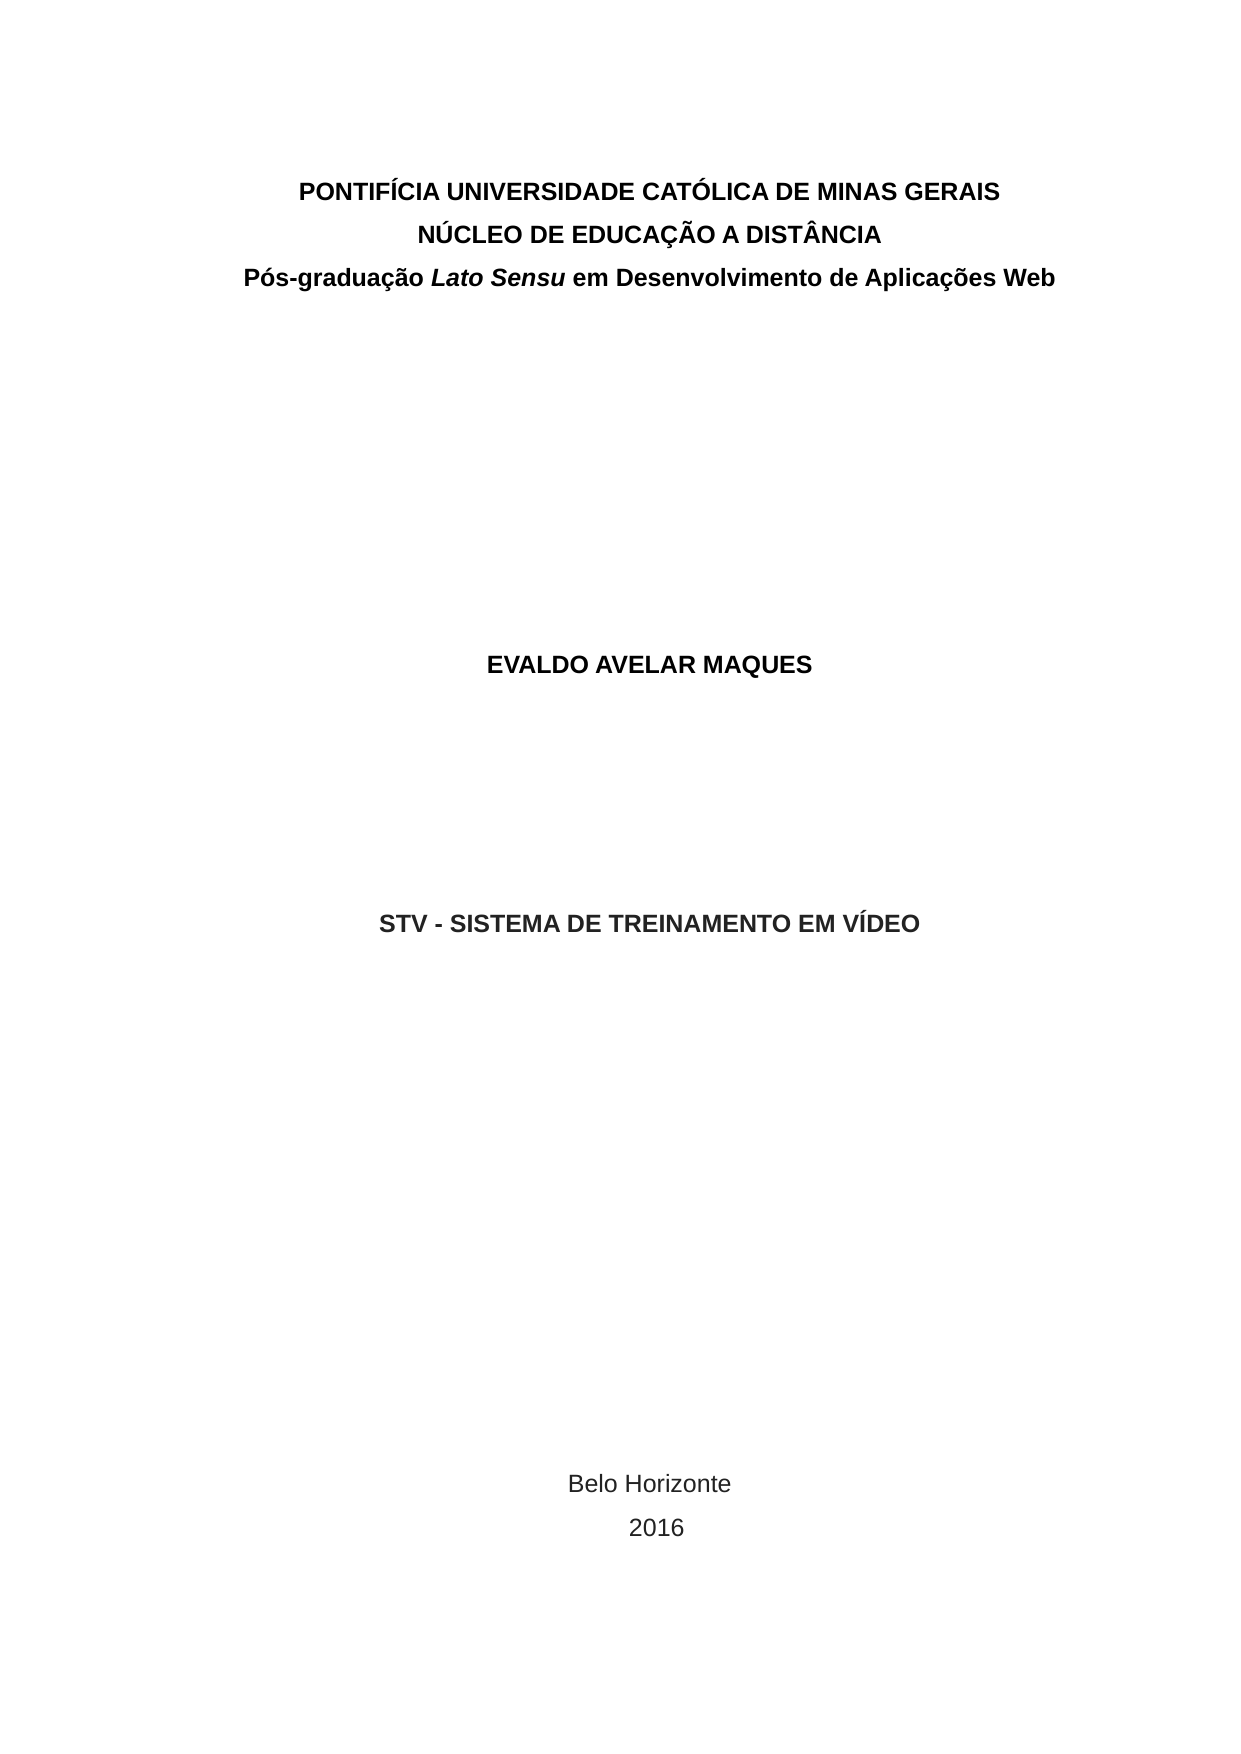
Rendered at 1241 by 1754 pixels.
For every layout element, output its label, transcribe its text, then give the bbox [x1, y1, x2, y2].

text STV - SISTEMA DE TREINAMENTO EM VÍDEO [177, 909, 1122, 937]
text Belo Horizonte [177, 1469, 1122, 1498]
text PONTIFÍCIA UNIVERSIDADE CATÓLICA DE MINAS GERAIS NÚCLEO DE EDUCAÇÃO A DISTÂNCIA [177, 177, 1122, 249]
text 2016 [177, 1512, 1122, 1541]
text Pós-graduação Lato Sensu em Desenvolvimento de Aplicações Web [177, 263, 1122, 334]
text EVALDO AVELAR MAQUES [177, 650, 1122, 679]
